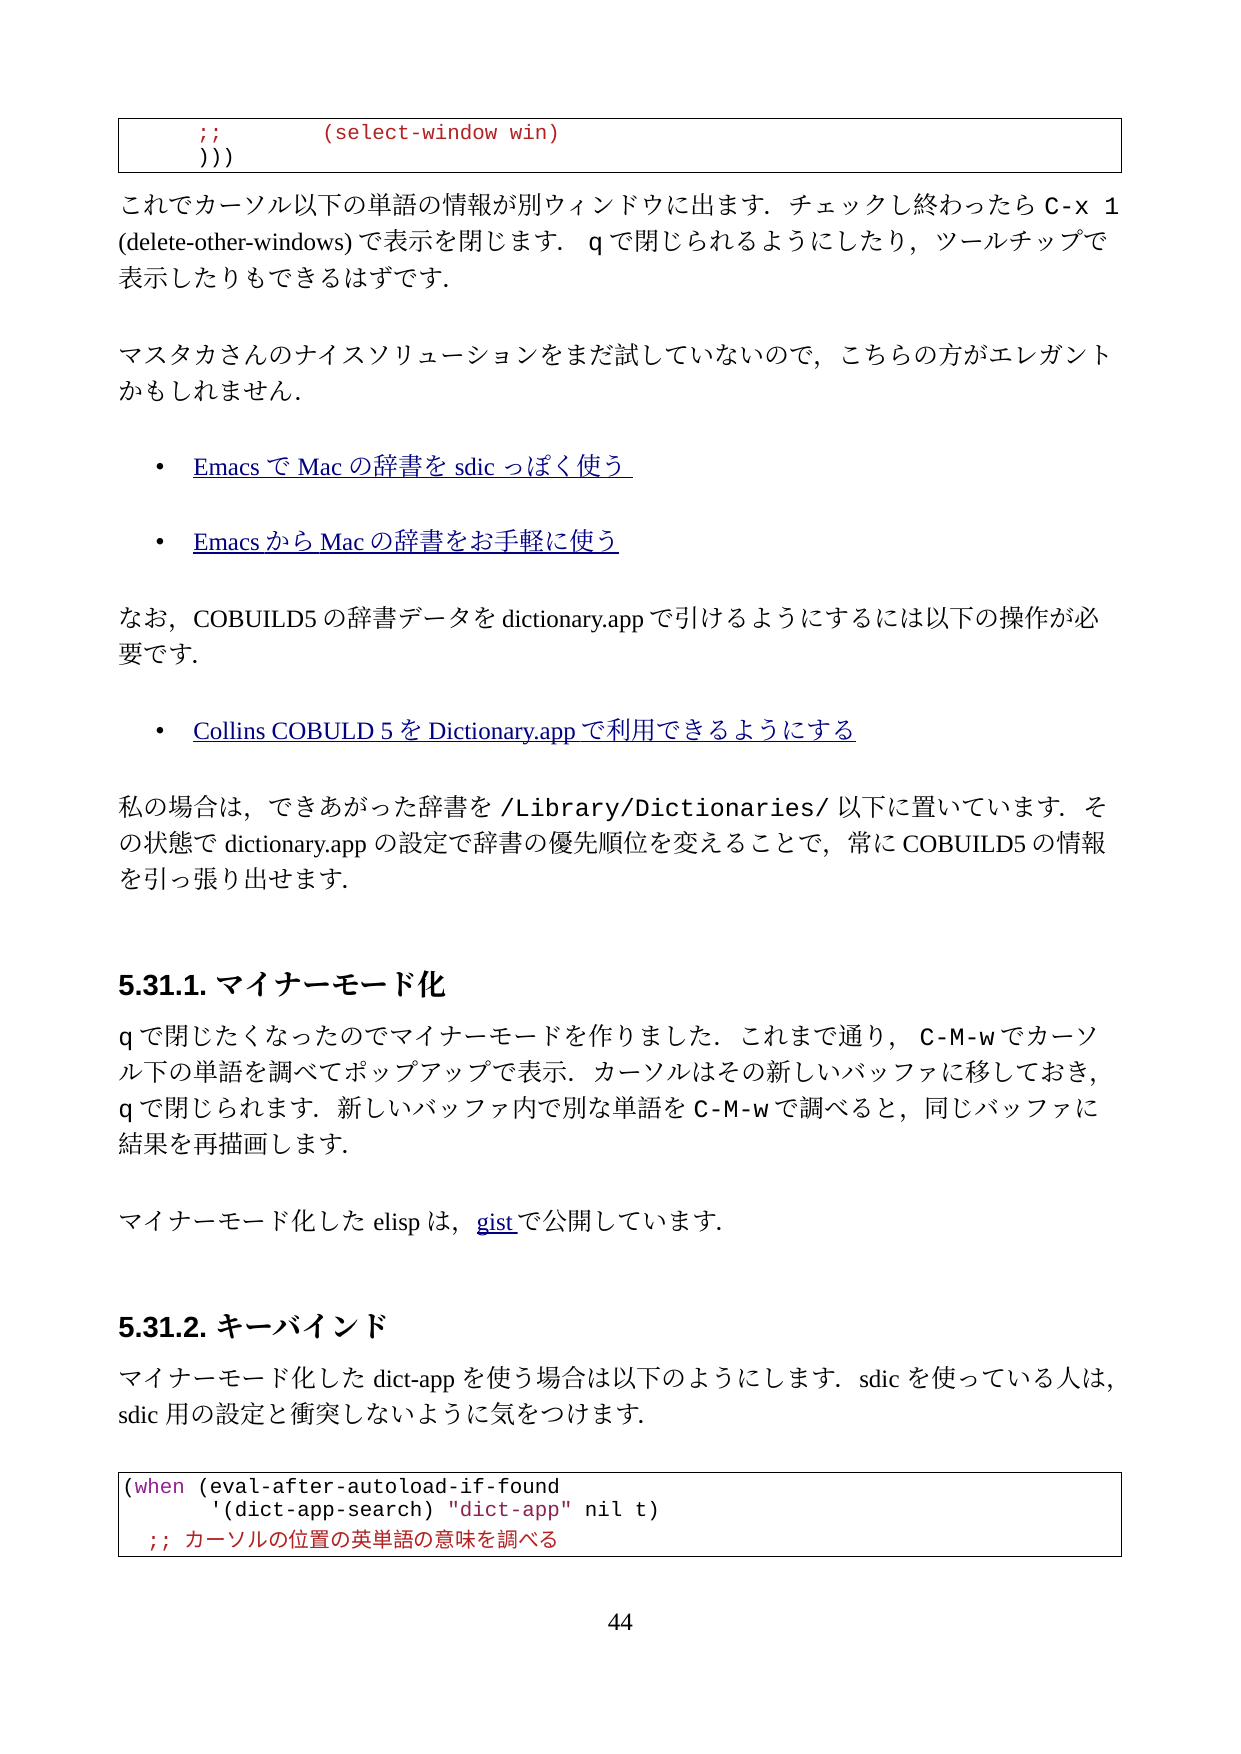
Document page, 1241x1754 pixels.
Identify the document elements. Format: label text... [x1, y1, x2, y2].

list Collins COBULD 5をDictionary.appで利用できるようにする [156, 712, 1122, 775]
list Emacs で Mac の辞書を sdic っぽく使う [156, 448, 1122, 511]
text これでカーソル以下の単語の情報が別ウィンドウに出ます．チェックし終わったら C-x 1 (delete-other-windows) で表示を閉じます． q で閉じられるようにしたり，ツールチップで表示したりもできるはずです． [118, 186, 1122, 323]
text なお，COBUILD5の辞書データをdictionary.appで引けるようにするには以下の操作が必要です． [118, 599, 1122, 700]
text ;; (select-window win) [119, 119, 1121, 142]
text ))) [119, 142, 1121, 172]
text (when (eval-after-autoload-if-found [119, 1473, 1121, 1495]
list EmacsからMacの辞書をお手軽に使う [156, 524, 1122, 587]
text 私の場合は，できあがった辞書を /Library/Dictionaries/ 以下に置いています．その状態で dictionary.app の設定で辞書の優先順位を変えることで，常にCOBUILD5の情報を引っ張り出せます． [118, 788, 1122, 924]
text ;; カーソルの位置の英単語の意味を調べる [119, 1519, 1121, 1556]
text マイナーモード化した elisp は，gistで公開しています． [118, 1202, 1122, 1267]
subtitle キーバインド [118, 1304, 1122, 1346]
subtitle マイナーモード化 [118, 962, 1122, 1004]
text q で閉じたくなったのでマイナーモードを作りました．これまで通り， C-M-w でカーソル下の単語を調べてポップアップで表示．カーソルはその新しいバッファに移しておき， q で閉じられます．新しいバッファ内で別な単語を C-M-w で調べると，同じバッファに結果を再描画します． [118, 1016, 1122, 1189]
text マスタカさんのナイスソリューションをまだ試していないので，こちらの方がエレガントかもしれません． [118, 335, 1122, 436]
text マイナーモード化した dict-app を使う場合は以下のようにします．sdic を使っている人は，sdic 用の設定と衝突しないように気をつけます． [118, 1358, 1122, 1459]
text '(dict-app-search) "dict-app" nil t) [119, 1495, 1121, 1519]
